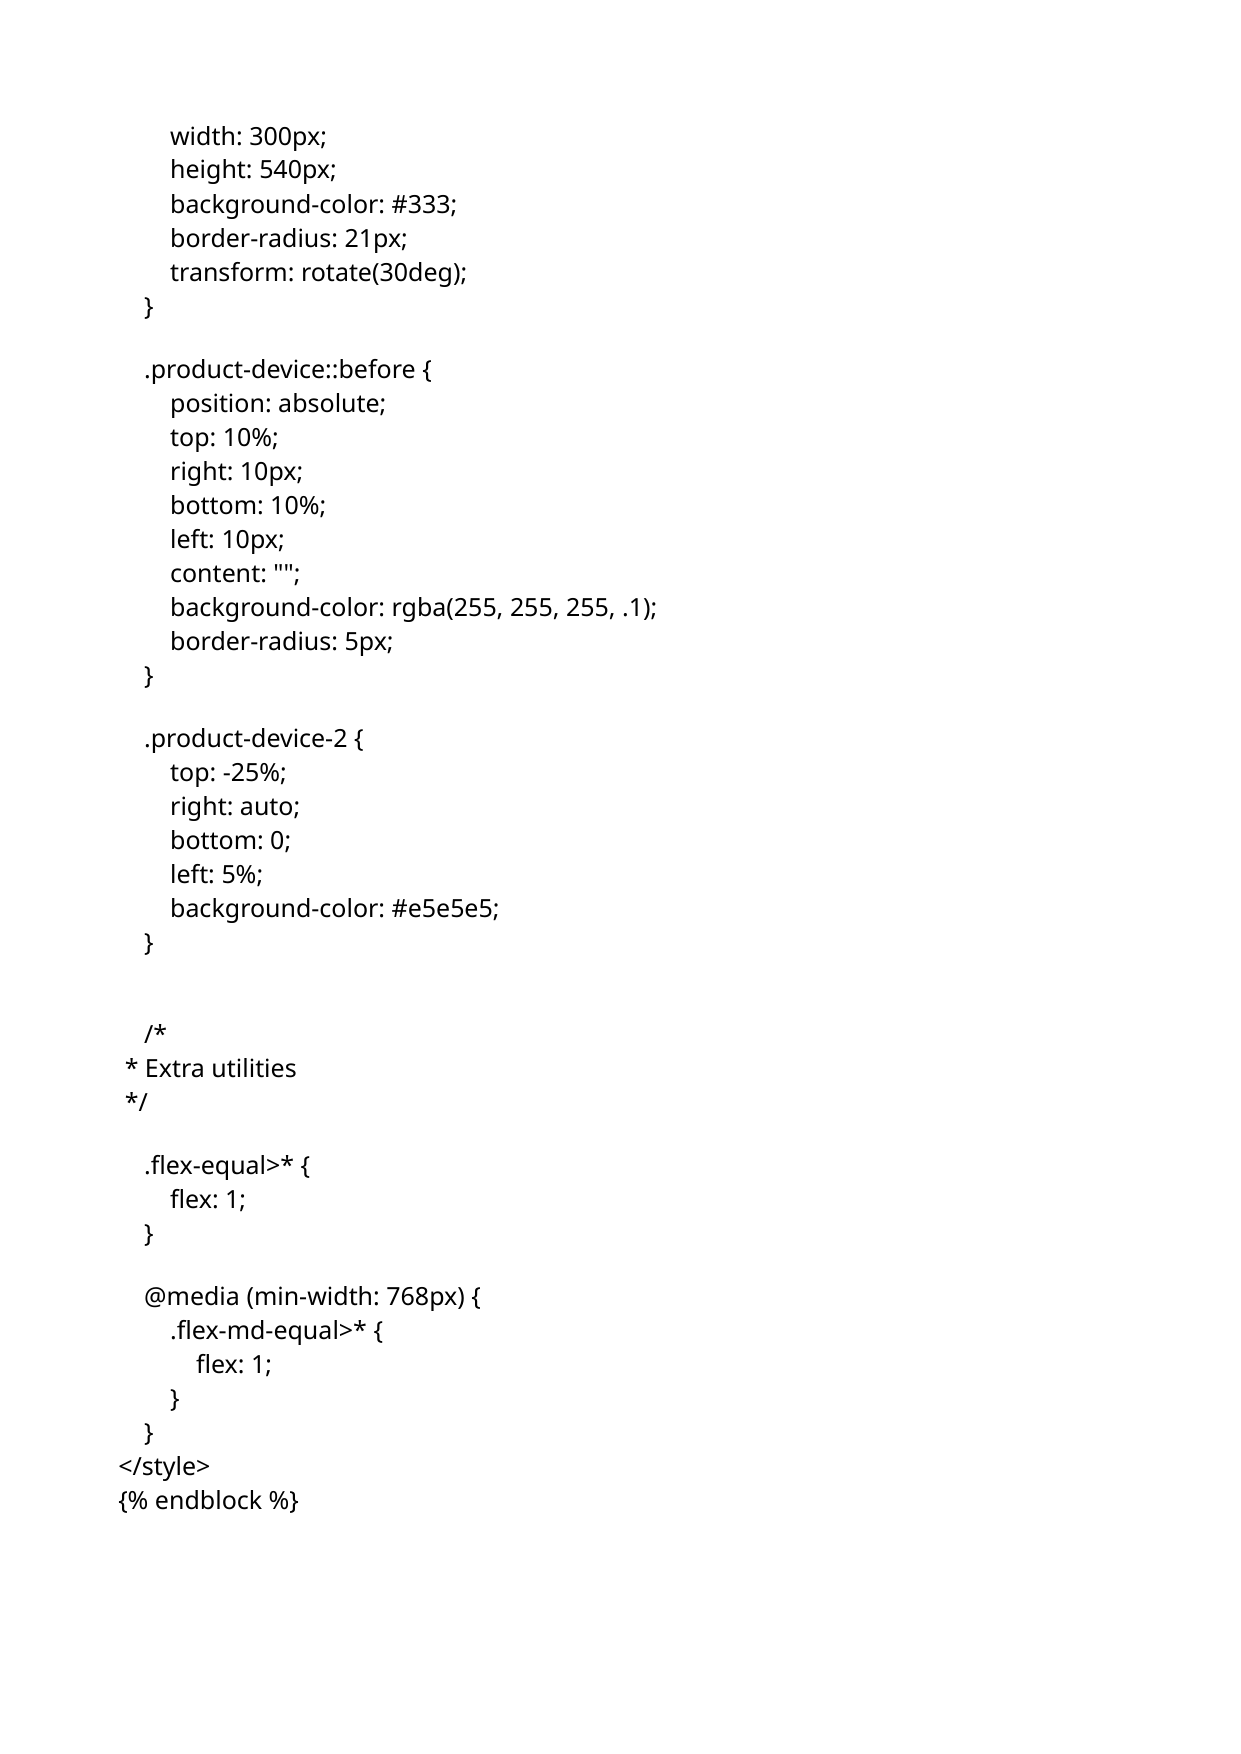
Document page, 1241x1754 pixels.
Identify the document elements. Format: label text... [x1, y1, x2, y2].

text width: 300px; height: 540px; background-color: #333; border-radius: 21px; transform: rotate(30deg); } .product-device::before { position: absolute; top: 10%; right: 10px; bottom: 10%; left: 10px; content: ""; background-color: rgba(255, 255, 255, .1); border-radius: 5px; } .product-device-2 { top: -25%; right: auto; bottom: 0; left: 5%; background-color: #e5e5e5; } /* * Extra utilities */ .flex-equal>* { flex: 1; } @media (min-width: 768px) { .flex-md-equal>* { flex: 1; } } </style> {% endblock %} [118, 118, 1122, 1603]
